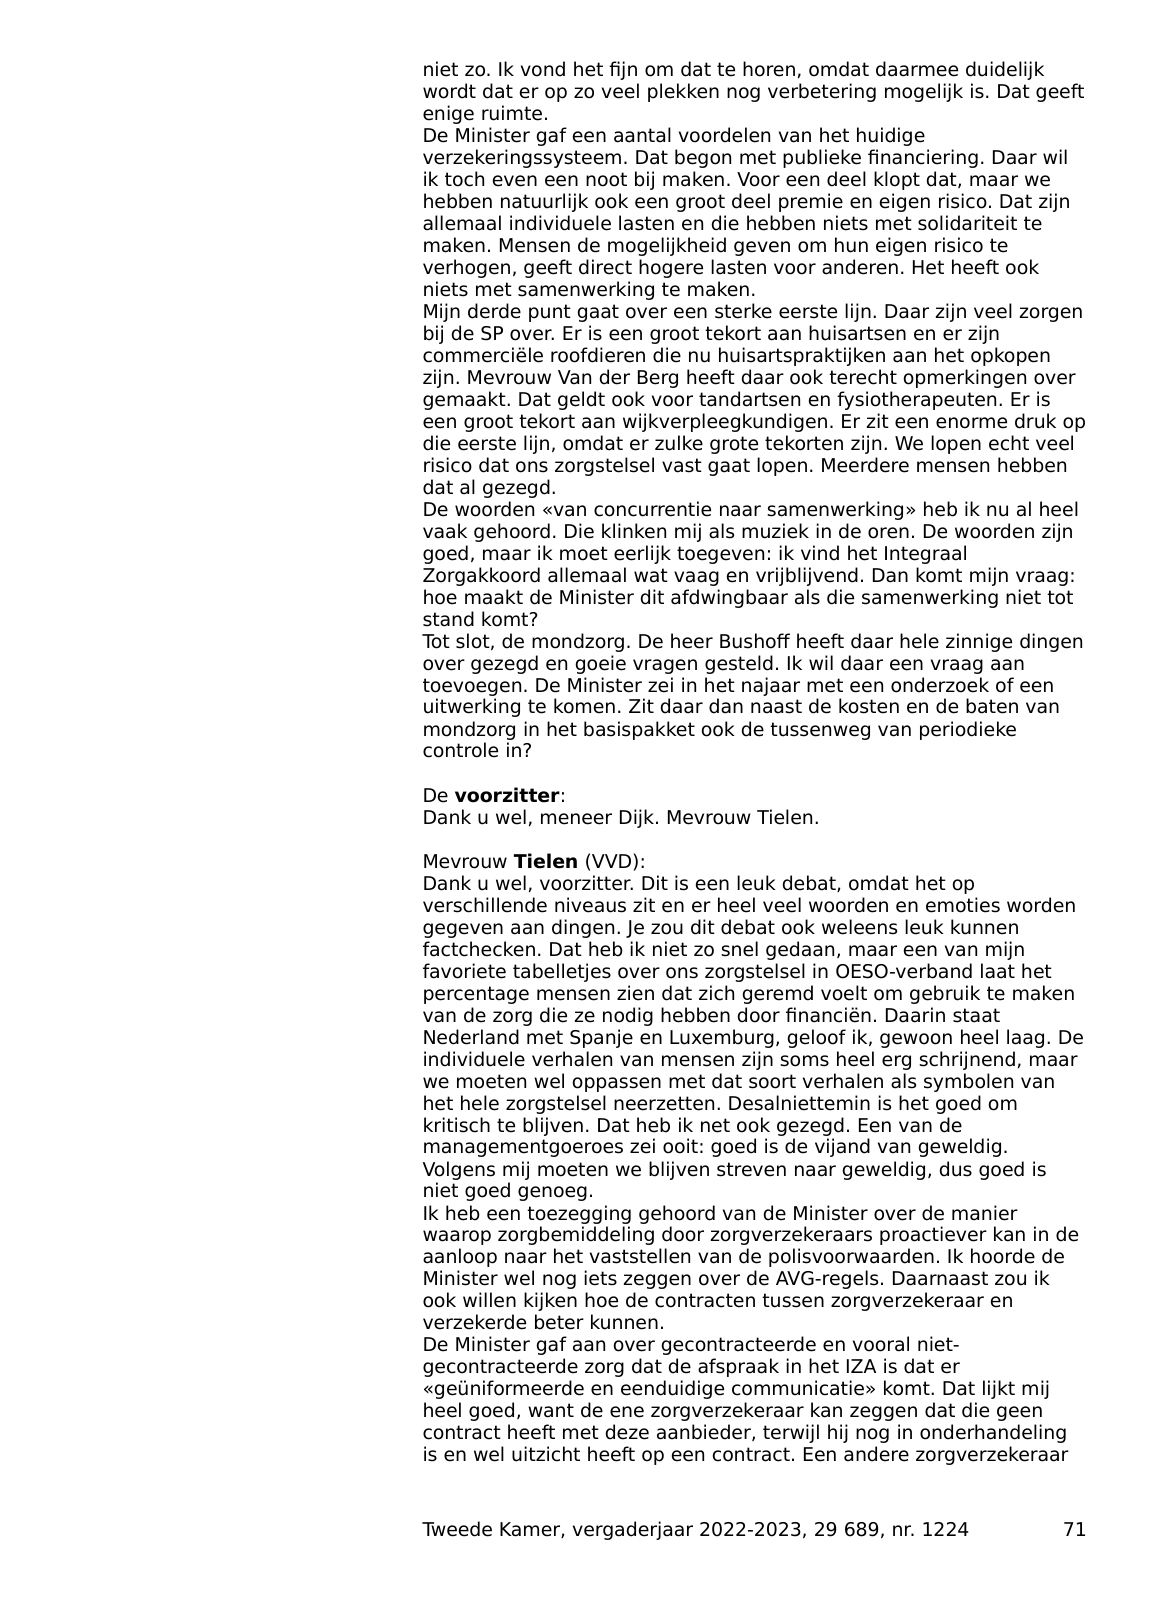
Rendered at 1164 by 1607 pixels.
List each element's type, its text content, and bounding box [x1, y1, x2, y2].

text Mevrouw Tielen (VVD): [422, 851, 1087, 873]
text Ik heb een toezegging gehoord van de Minister over de manier waarop zorgbemiddeling door zorgverzekeraars proactiever kan in de aanloop naar het vaststellen van de polisvoorwaarden. Ik hoorde de Minister wel nog iets zeggen over de AVG-regels. Daarnaast zou ik ook willen kijken hoe de contracten tussen zorgverzekeraar en verzekerde beter kunnen. [422, 1202, 1087, 1334]
text De woorden «van concurrentie naar samenwerking» heb ik nu al heel vaak gehoord. Die klinken mij als muziek in de oren. De woorden zijn goed, maar ik moet eerlijk toegeven: ik vind het Integraal Zorgakkoord allemaal wat vaag en vrijblijvend. Dan komt mijn vraag: hoe maakt de Minister dit afdwingbaar als die samenwerking niet tot stand komt? [422, 499, 1087, 631]
text De Minister gaf aan over gecontracteerde en vooral niet-gecontracteerde zorg dat de afspraak in het IZA is dat er «geüniformeerde en eenduidige communicatie» komt. Dat lijkt mij heel goed, want de ene zorgverzekeraar kan zeggen dat die geen contract heeft met deze aanbieder, terwijl hij nog in onderhandeling is en wel uitzicht heeft op een contract. Een andere zorgverzekeraar [422, 1334, 1087, 1466]
text Tot slot, de mondzorg. De heer Bushoff heeft daar hele zinnige dingen over gezegd en goeie vragen gesteld. Ik wil daar een vraag aan toevoegen. De Minister zei in het najaar met een onderzoek of een uitwerking te komen. Zit daar dan naast de kosten en de baten van mondzorg in het basispakket ook de tussenweg van periodieke controle in? [422, 631, 1087, 762]
text De Minister gaf een aantal voordelen van het huidige verzekeringssysteem. Dat begon met publieke financiering. Daar wil ik toch even een noot bij maken. Voor een deel klopt dat, maar we hebben natuurlijk ook een groot deel premie en eigen risico. Dat zijn allemaal individuele lasten en die hebben niets met solidariteit te maken. Mensen de mogelijkheid geven om hun eigen risico te verhogen, geeft direct hogere lasten voor anderen. Het heeft ook niets met samenwerking te maken. [422, 125, 1087, 301]
text Mijn derde punt gaat over een sterke eerste lijn. Daar zijn veel zorgen bij de SP over. Er is een groot tekort aan huisartsen en er zijn commerciële roofdieren die nu huisartspraktijken aan het opkopen zijn. Mevrouw Van der Berg heeft daar ook terecht opmerkingen over gemaakt. Dat geldt ook voor tandartsen en fysiotherapeuten. Er is een groot tekort aan wijkverpleegkundigen. Er zit een enorme druk op die eerste lijn, omdat er zulke grote tekorten zijn. We lopen echt veel risico dat ons zorgstelsel vast gaat lopen. Meerdere mensen hebben dat al gezegd. [422, 301, 1087, 499]
text Dank u wel, meneer Dijk. Mevrouw Tielen. [422, 807, 1087, 828]
text Dank u wel, voorzitter. Dit is een leuk debat, omdat het op verschillende niveaus zit en er heel veel woorden en emoties worden gegeven aan dingen. Je zou dit debat ook weleens leuk kunnen factchecken. Dat heb ik niet zo snel gedaan, maar een van mijn favoriete tabelletjes over ons zorgstelsel in OESO-verband laat het percentage mensen zien dat zich geremd voelt om gebruik te maken van de zorg die ze nodig hebben door financiën. Daarin staat Nederland met Spanje en Luxemburg, geloof ik, gewoon heel laag. De individuele verhalen van mensen zijn soms heel erg schrijnend, maar we moeten wel oppassen met dat soort verhalen als symbolen van het hele zorgstelsel neerzetten. Desalniettemin is het goed om kritisch te blijven. Dat heb ik net ook gezegd. Een van de managementgoeroes zei ooit: goed is de vijand van geweldig. Volgens mij moeten we blijven streven naar geweldig, dus goed is niet goed genoeg. [422, 873, 1087, 1202]
text niet zo. Ik vond het fijn om dat te horen, omdat daarmee duidelijk wordt dat er op zo veel plekken nog verbetering mogelijk is. Dat geeft enige ruimte. [422, 59, 1087, 125]
text De voorzitter: [422, 784, 1087, 807]
